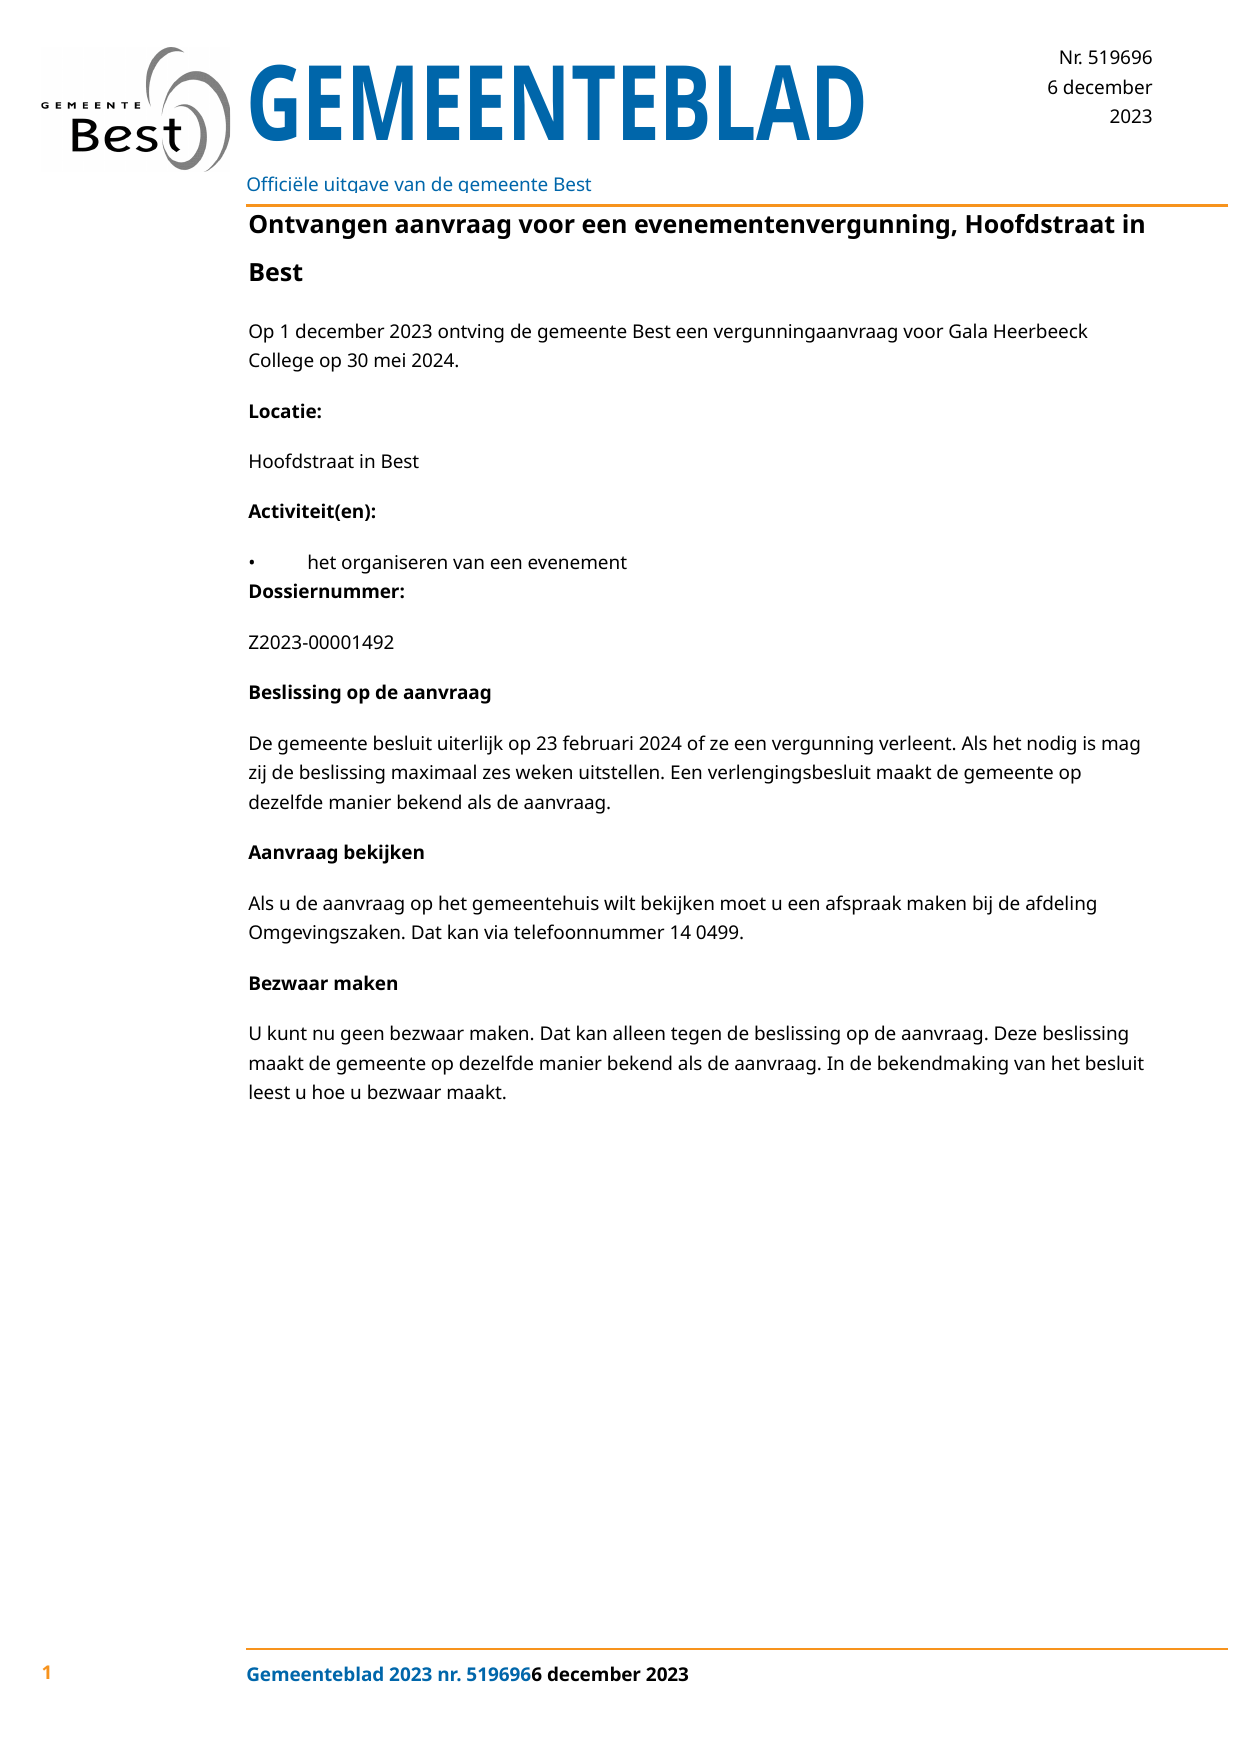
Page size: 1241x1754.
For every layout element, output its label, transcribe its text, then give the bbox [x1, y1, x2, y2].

text Bezwaar maken [248, 970, 1152, 996]
picture [41, 47, 231, 172]
text Als u de aanvraag op het gemeentehuis wilt bekijken moet u een afspraak maken bij de afdeling Omgevingszaken. Dat kan via telefoonnummer 14 0499. [248, 890, 1152, 945]
text Hoofdstraat in Best [248, 448, 1152, 474]
text Locatie: [248, 398, 1152, 424]
text Ontvangen aanvraag voor een evenementenvergunning, Hoofdstraat in Best [248, 207, 1152, 288]
text De gemeente besluit uiterlijk op 23 februari 2024 of ze een vergunning verleent. Als het nodig is mag zij de beslissing maximaal zes weken uitstellen. Een verlengingsbesluit maakt de gemeente op dezelfde manier bekend als de aanvraag. [248, 730, 1152, 815]
text Activiteit(en): [248, 499, 1152, 524]
text Beslissing op de aanvraag [248, 679, 1152, 705]
text Z2023-00001492 [248, 629, 1152, 655]
text Aanvraag bekijken [248, 839, 1152, 865]
text Dossiernummer: [248, 579, 1152, 604]
text U kunt nu geen bezwaar maken. Dat kan alleen tegen de beslissing op de aanvraag. Deze beslissing maakt de gemeente op dezelfde manier bekend als de aanvraag. In de bekendmaking van het besluit leest u hoe u bezwaar maakt. [248, 1020, 1152, 1105]
list het organiseren van een evenement [248, 549, 1152, 575]
text Op 1 december 2023 ontving de gemeente Best een vergunningaanvraag voor Gala Heerbeeck College op 30 mei 2024. [248, 318, 1152, 373]
